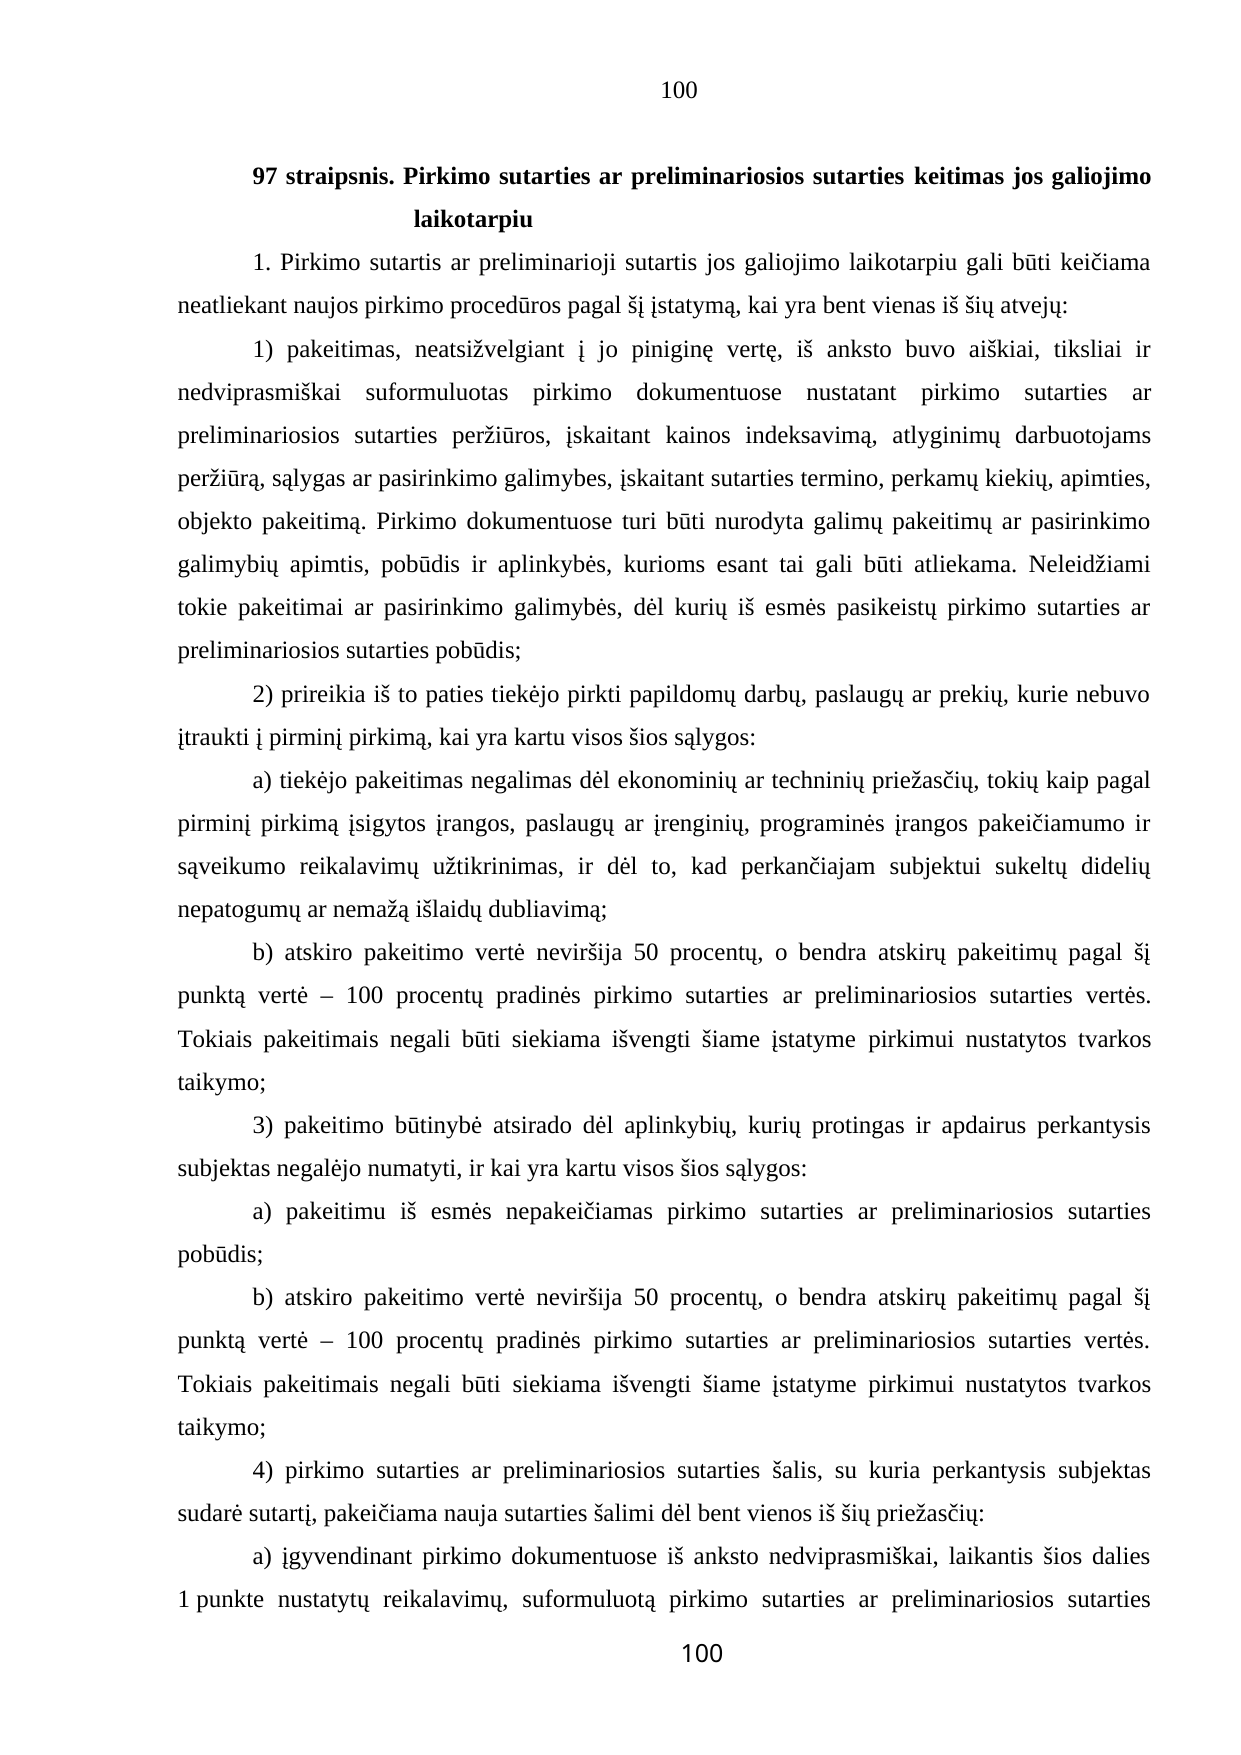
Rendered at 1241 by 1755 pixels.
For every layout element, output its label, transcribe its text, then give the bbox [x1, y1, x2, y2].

text 2) prireikia iš to paties tiekėjo pirkti papildomų darbų, paslaugų ar prekių, kurie nebuvo įtraukti į pirminį pirkimą, kai yra kartu visos šios sąlygos: [177, 679, 1152, 751]
text a) įgyvendinant pirkimo dokumentuose iš anksto nedviprasmiškai, laikantis šios dalies 1 punkte nustatytų reikalavimų, suformuluotą pirkimo sutarties ar preliminariosios sutarties [177, 1541, 1152, 1613]
text 97 straipsnis. Pirkimo sutarties ar preliminariosios sutarties keitimas jos galiojimo laikotarpiu [252, 161, 1152, 233]
text a) pakeitimu iš esmės nepakeičiamas pirkimo sutarties ar preliminariosios sutarties pobūdis; [177, 1196, 1152, 1268]
text b) atskiro pakeitimo vertė neviršija 50 procentų, o bendra atskirų pakeitimų pagal šį punktą vertė – 100 procentų pradinės pirkimo sutarties ar preliminariosios sutarties vertės. Tokiais pakeitimais negali būti siekiama išvengti šiame įstatyme pirkimui nustatytos tvarkos taikymo; [177, 1282, 1152, 1441]
text a) tiekėjo pakeitimas negalimas dėl ekonominių ar techninių priežasčių, tokių kaip pagal pirminį pirkimą įsigytos įrangos, paslaugų ar įrenginių, programinės įrangos pakeičiamumo ir sąveikumo reikalavimų užtikrinimas, ir dėl to, kad perkančiajam subjektui sukeltų didelių nepatogumų ar nemažą išlaidų dubliavimą; [177, 765, 1152, 923]
text 1) pakeitimas, neatsižvelgiant į jo piniginę vertę, iš anksto buvo aiškiai, tiksliai ir nedviprasmiškai suformuluotas pirkimo dokumentuose nustatant pirkimo sutarties ar preliminariosios sutarties peržiūros, įskaitant kainos indeksavimą, atlyginimų darbuotojams peržiūrą, sąlygas ar pasirinkimo galimybes, įskaitant sutarties termino, perkamų kiekių, apimties, objekto pakeitimą. Pirkimo dokumentuose turi būti nurodyta galimų pakeitimų ar pasirinkimo galimybių apimtis, pobūdis ir aplinkybės, kurioms esant tai gali būti atliekama. Neleidžiami tokie pakeitimai ar pasirinkimo galimybės, dėl kurių iš esmės pasikeistų pirkimo sutarties ar preliminariosios sutarties pobūdis; [177, 334, 1152, 664]
text 4) pirkimo sutarties ar preliminariosios sutarties šalis, su kuria perkantysis subjektas sudarė sutartį, pakeičiama nauja sutarties šalimi dėl bent vienos iš šių priežasčių: [177, 1455, 1152, 1527]
text 3) pakeitimo būtinybė atsirado dėl aplinkybių, kurių protingas ir apdairus perkantysis subjektas negalėjo numatyti, ir kai yra kartu visos šios sąlygos: [177, 1110, 1152, 1182]
text b) atskiro pakeitimo vertė neviršija 50 procentų, o bendra atskirų pakeitimų pagal šį punktą vertė – 100 procentų pradinės pirkimo sutarties ar preliminariosios sutarties vertės. Tokiais pakeitimais negali būti siekiama išvengti šiame įstatyme pirkimui nustatytos tvarkos taikymo; [177, 937, 1152, 1096]
text 1. Pirkimo sutartis ar preliminarioji sutartis jos galiojimo laikotarpiu gali būti keičiama neatliekant naujos pirkimo procedūros pagal šį įstatymą, kai yra bent vienas iš šių atvejų: [177, 247, 1152, 319]
